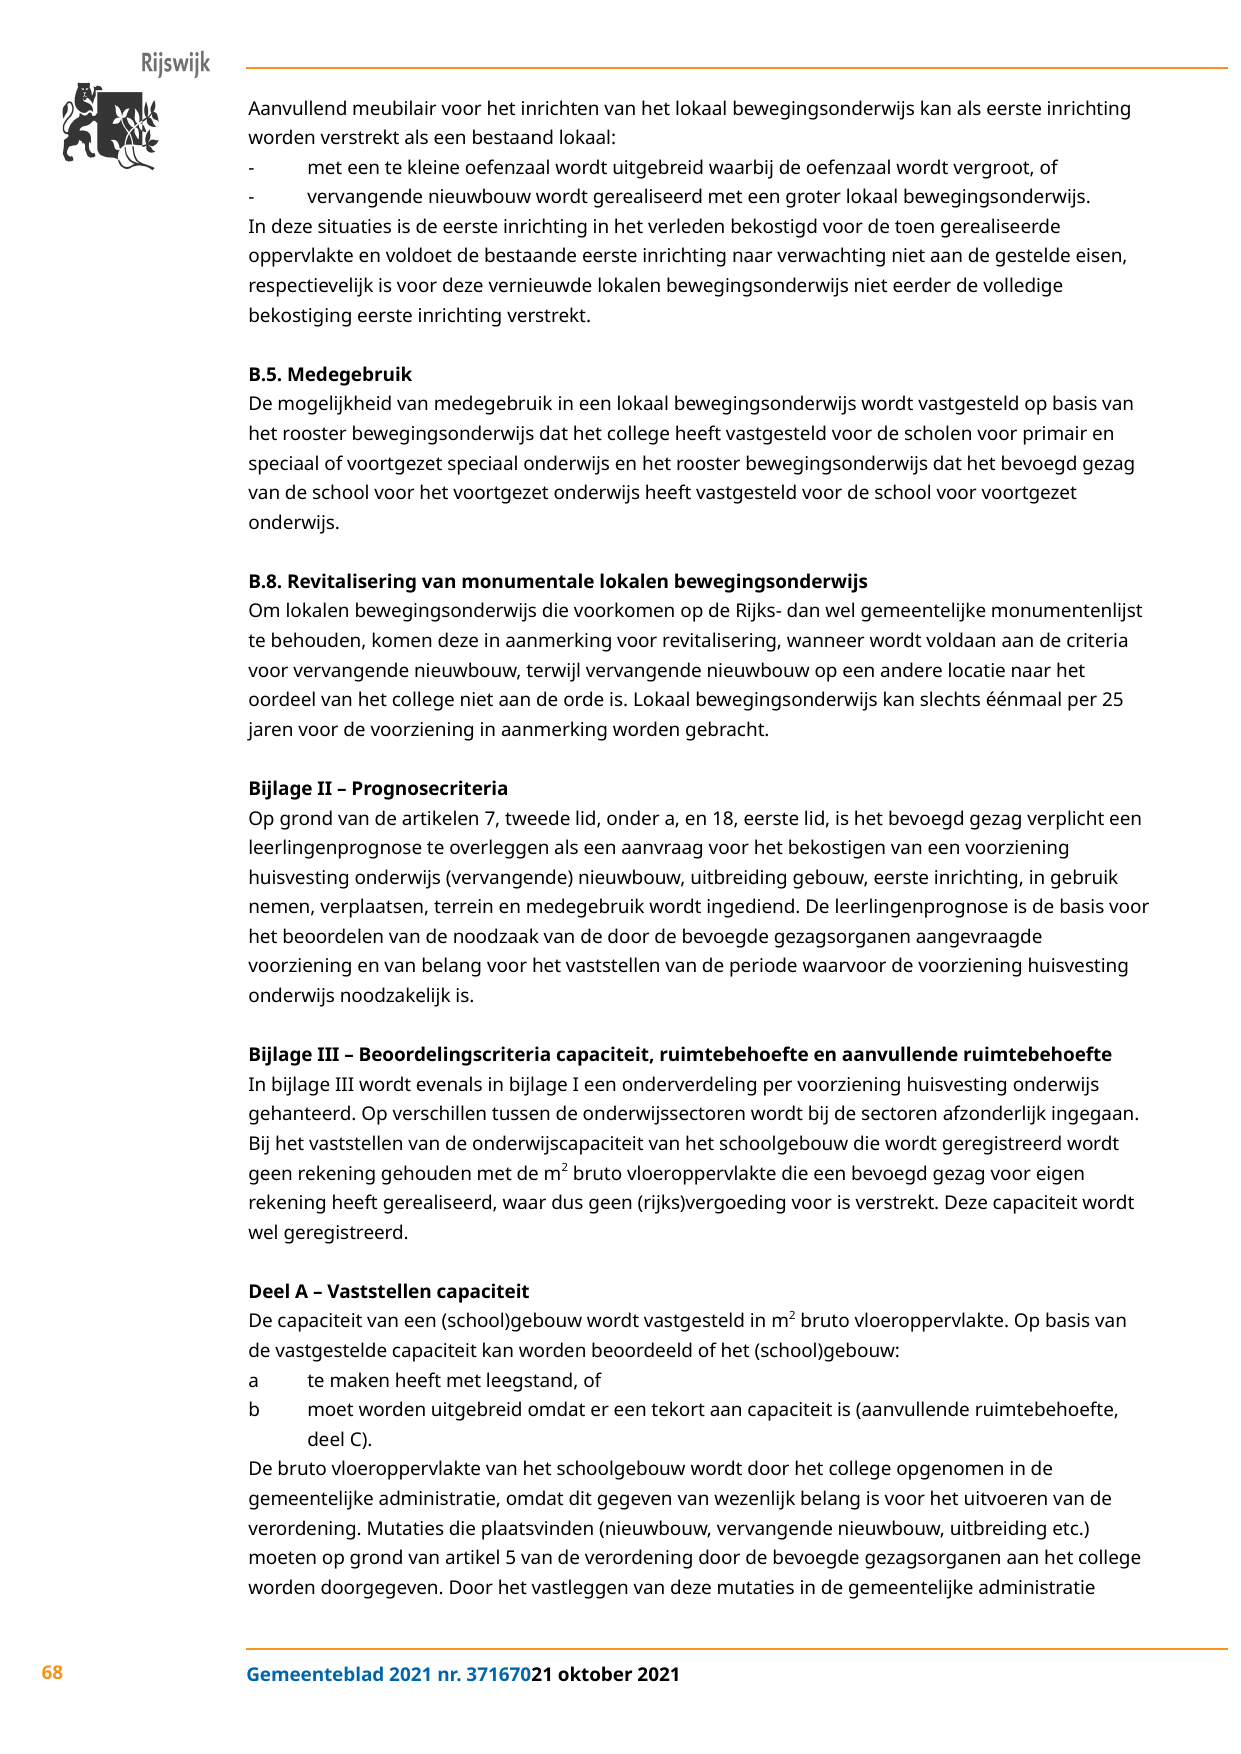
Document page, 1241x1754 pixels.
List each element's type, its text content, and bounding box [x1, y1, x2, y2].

list vervangende nieuwbouw wordt gerealiseerd met een groter lokaal bewegingsonderwijs. [248, 183, 1152, 209]
text Deel A – Vaststellen capaciteit [248, 1278, 1152, 1304]
picture [41, 47, 231, 172]
text Bijlage II – Prognosecriteria [248, 775, 1152, 801]
text De bruto vloeroppervlakte van het schoolgebouw wordt door het college opgenomen in de gemeentelijke administratie, omdat dit gegeven van wezenlijk belang is voor het uitvoeren van de verordening. Mutaties die plaatsvinden (nieuwbouw, vervangende nieuwbouw, uitbreiding etc.) moeten op grond van artikel 5 van de verordening door de bevoegde gezagsorganen aan het college worden doorgegeven. Door het vastleggen van deze mutaties in de gemeentelijke administratie [248, 1456, 1152, 1600]
list moet worden uitgebreid omdat er een tekort aan capaciteit is (aanvullende ruimtebehoefte, deel C). [248, 1396, 1152, 1452]
text In bijlage III wordt evenals in bijlage I een onderverdeling per voorziening huisvesting onderwijs gehanteerd. Op verschillen tussen de onderwijssectoren wordt bij de sectoren afzonderlijk ingegaan. [248, 1071, 1152, 1126]
text In deze situaties is de eerste inrichting in het verleden bekostigd voor de toen gerealiseerde oppervlakte en voldoet de bestaande eerste inrichting naar verwachting niet aan de gestelde eisen, respectievelijk is voor deze vernieuwde lokalen bewegingsonderwijs niet eerder de volledige bekostiging eerste inrichting verstrekt. [248, 213, 1152, 328]
list met een te kleine oefenzaal wordt uitgebreid waarbij de oefenzaal wordt vergroot, of [248, 154, 1152, 180]
list te maken heeft met leegstand, of [248, 1367, 1152, 1393]
text De mogelijkheid van medegebruik in een lokaal bewegingsonderwijs wordt vastgesteld op basis van het rooster bewegingsonderwijs dat het college heeft vastgesteld voor de scholen voor primair en speciaal of voortgezet speciaal onderwijs en het rooster bewegingsonderwijs dat het bevoegd gezag van de school voor het voortgezet onderwijs heeft vastgesteld voor de school voor voortgezet onderwijs. [248, 391, 1152, 535]
text Aanvullend meubilair voor het inrichten van het lokaal bewegingsonderwijs kan als eerste inrichting worden verstrekt als een bestaand lokaal: [248, 95, 1152, 150]
text B.5. Medegebruik [248, 361, 1152, 387]
text Om lokalen bewegingsonderwijs die voorkomen op de Rijks- dan wel gemeentelijke monumentenlijst te behouden, komen deze in aanmerking voor revitalisering, wanneer wordt voldaan aan de criteria voor vervangende nieuwbouw, terwijl vervangende nieuwbouw op een andere locatie naar het oordeel van het college niet aan de orde is. Lokaal bewegingsonderwijs kan slechts éénmaal per 25 jaren voor de voorziening in aanmerking worden gebracht. [248, 598, 1152, 742]
text Op grond van de artikelen 7, tweede lid, onder a, en 18, eerste lid, is het bevoegd gezag verplicht een leerlingenprognose te overleggen als een aanvraag voor het bekostigen van een voorziening huisvesting onderwijs (vervangende) nieuwbouw, uitbreiding gebouw, eerste inrichting, in gebruik nemen, verplaatsen, terrein en medegebruik wordt ingediend. De leerlingenprognose is de basis voor het beoordelen van de noodzaak van de door de bevoegde gezagsorganen aangevraagde voorziening en van belang voor het vaststellen van de periode waarvoor de voorziening huisvesting onderwijs noodzakelijk is. [248, 805, 1152, 1008]
text Bij het vaststellen van de onderwijscapaciteit van het schoolgebouw die wordt geregistreerd wordt geen rekening gehouden met de m2 bruto vloeroppervlakte die een bevoegd gezag voor eigen rekening heeft gerealiseerd, waar dus geen (rijks)vergoeding voor is verstrekt. Deze capaciteit wordt wel geregistreerd. [248, 1130, 1152, 1245]
text Bijlage III – Beoordelingscriteria capaciteit, ruimtebehoefte en aanvullende ruimtebehoefte [248, 1041, 1152, 1067]
text B.8. Revitalisering van monumentale lokalen bewegingsonderwijs [248, 568, 1152, 594]
text De capaciteit van een (school)gebouw wordt vastgesteld in m2 bruto vloeroppervlakte. Op basis van de vastgestelde capaciteit kan worden beoordeeld of het (school)gebouw: [248, 1308, 1152, 1363]
